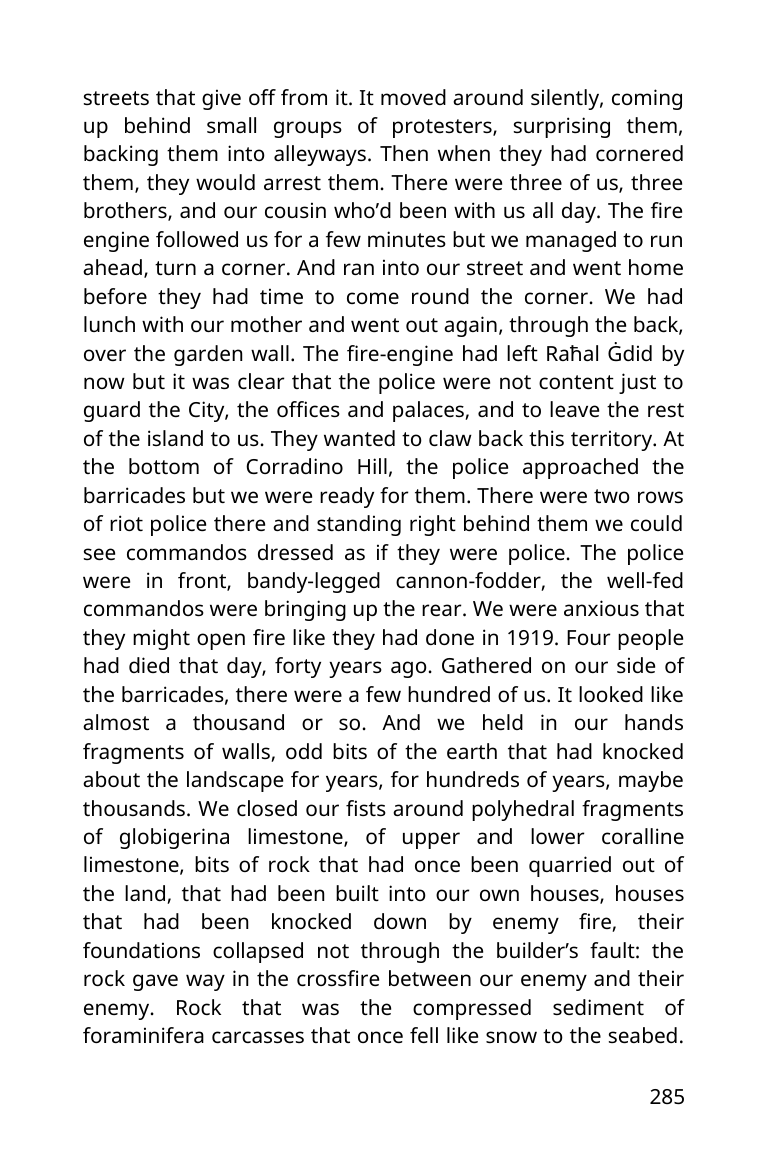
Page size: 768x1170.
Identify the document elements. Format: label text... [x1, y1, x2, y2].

text streets that give off from it. It moved around silently, coming up behind small groups of protesters, surprising them, backing them into alleyways. Then when they had cornered them, they would arrest them. There were three of us, three brothers, and our cousin who’d been with us all day. The fire engine followed us for a few minutes but we managed to run ahead, turn a corner. And ran into our street and went home before they had time to come round the corner. We had lunch with our mother and went out again, through the back, over the garden wall. The fire-engine had left Raħal Ġdid by now but it was clear that the police were not content just to guard the City, the offices and palaces, and to leave the rest of the island to us. They wanted to claw back this territory. At the bottom of Corradino Hill, the police approached the barricades but we were ready for them. There were two rows of riot police there and standing right behind them we could see commandos dressed as if they were police. The police were in front, bandy-legged cannon-fodder, the well-fed commandos were bringing up the rear. We were anxious that they might open fire like they had done in 1919. Four people had died that day, forty years ago. Gathered on our side of the barricades, there were a few hundred of us. It looked like almost a thousand or so. And we held in our hands fragments of walls, odd bits of the earth that had knocked about the landscape for years, for hundreds of years, maybe thousands. We closed our fists around polyhedral fragments of globigerina limestone, of upper and lower coralline limestone, bits of rock that had once been quarried out of the land, that had been built into our own houses, houses that had been knocked down by enemy fire, their foundations collapsed not through the builder’s fault: the rock gave way in the crossfire between our enemy and their enemy. Rock that was the compressed sediment of foraminifera carcasses that once fell like snow to the seabed. [83, 83, 685, 1049]
